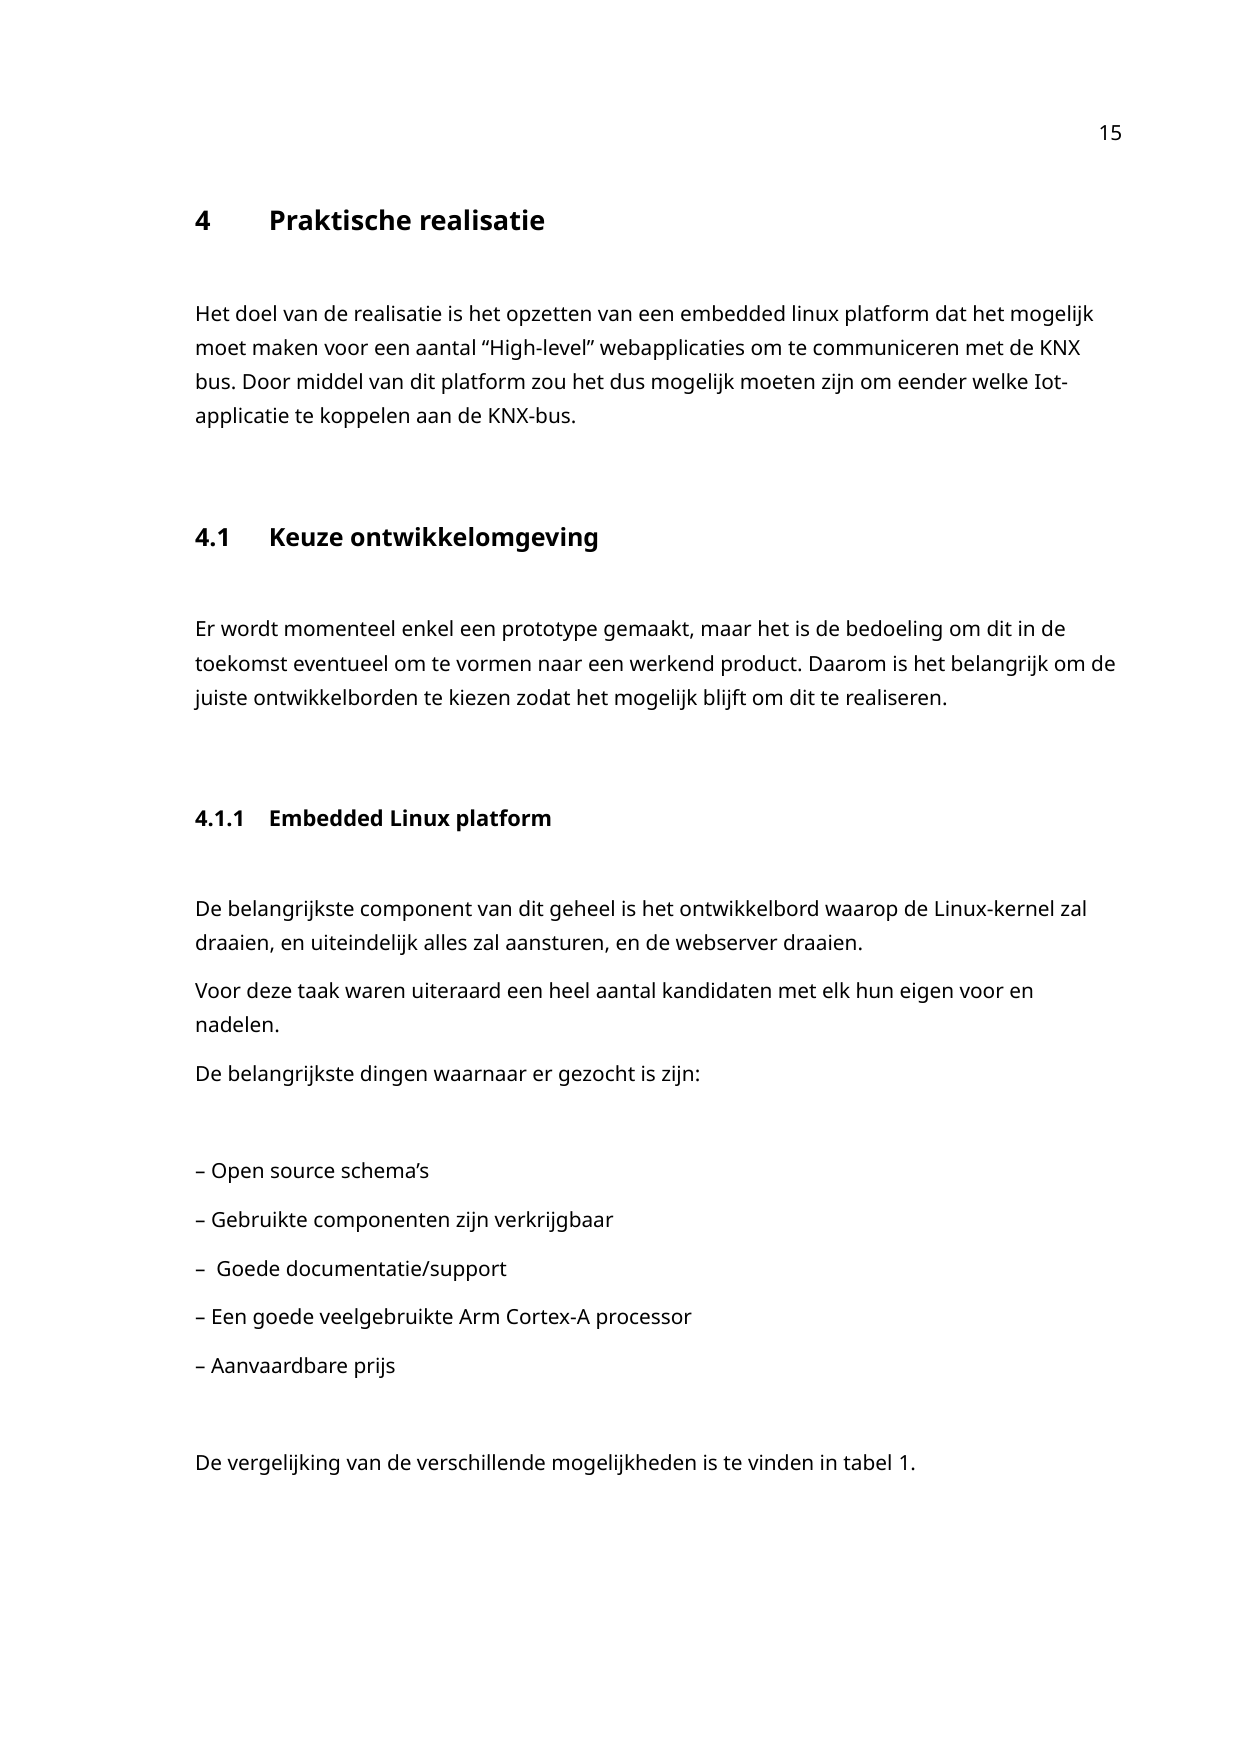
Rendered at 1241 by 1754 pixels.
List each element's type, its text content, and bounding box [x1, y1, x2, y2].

subtitle 4.1.1 Embedded Linux platform [195, 803, 1122, 833]
text Er wordt momenteel enkel een prototype gemaakt, maar het is de bedoeling om dit in de toekomst eventueel om te vormen naar een werkend product. Daarom is het belangrijk om de juiste ontwikkelborden te kiezen zodat het mogelijk blijft om dit te realiseren. [195, 614, 1122, 711]
text – Aanvaardbare prijs [195, 1351, 1122, 1379]
text – Open source schema’s [195, 1156, 1122, 1185]
text – Gebruikte componenten zijn verkrijgbaar [195, 1205, 1122, 1233]
text De vergelijking van de verschillende mogelijkheden is te vinden in tabel 1. [195, 1448, 1122, 1477]
text De belangrijkste component van dit geheel is het ontwikkelbord waarop de Linux-kernel zal draaien, en uiteindelijk alles zal aansturen, en de webserver draaien. [195, 894, 1122, 956]
text Voor deze taak waren uiteraard een heel aantal kandidaten met elk hun eigen voor en nadelen. [195, 976, 1122, 1039]
text De belangrijkste dingen waarnaar er gezocht is zijn: [195, 1059, 1122, 1088]
text Het doel van de realisatie is het opzetten van een embedded linux platform dat het mogelijk moet maken voor een aantal “High-level” webapplicaties om te communiceren met de KNX bus. Door middel van dit platform zou het dus mogelijk moeten zijn om eender welke Iot-applicatie te koppelen aan de KNX-bus. [195, 299, 1122, 430]
text – Goede documentatie/support [195, 1254, 1122, 1282]
subtitle 4 Praktische realisatie [195, 201, 1122, 238]
subtitle 4.1 Keuze ontwikkelomgeving [195, 519, 1122, 553]
text – Een goede veelgebruikte Arm Cortex-A processor [195, 1302, 1122, 1331]
